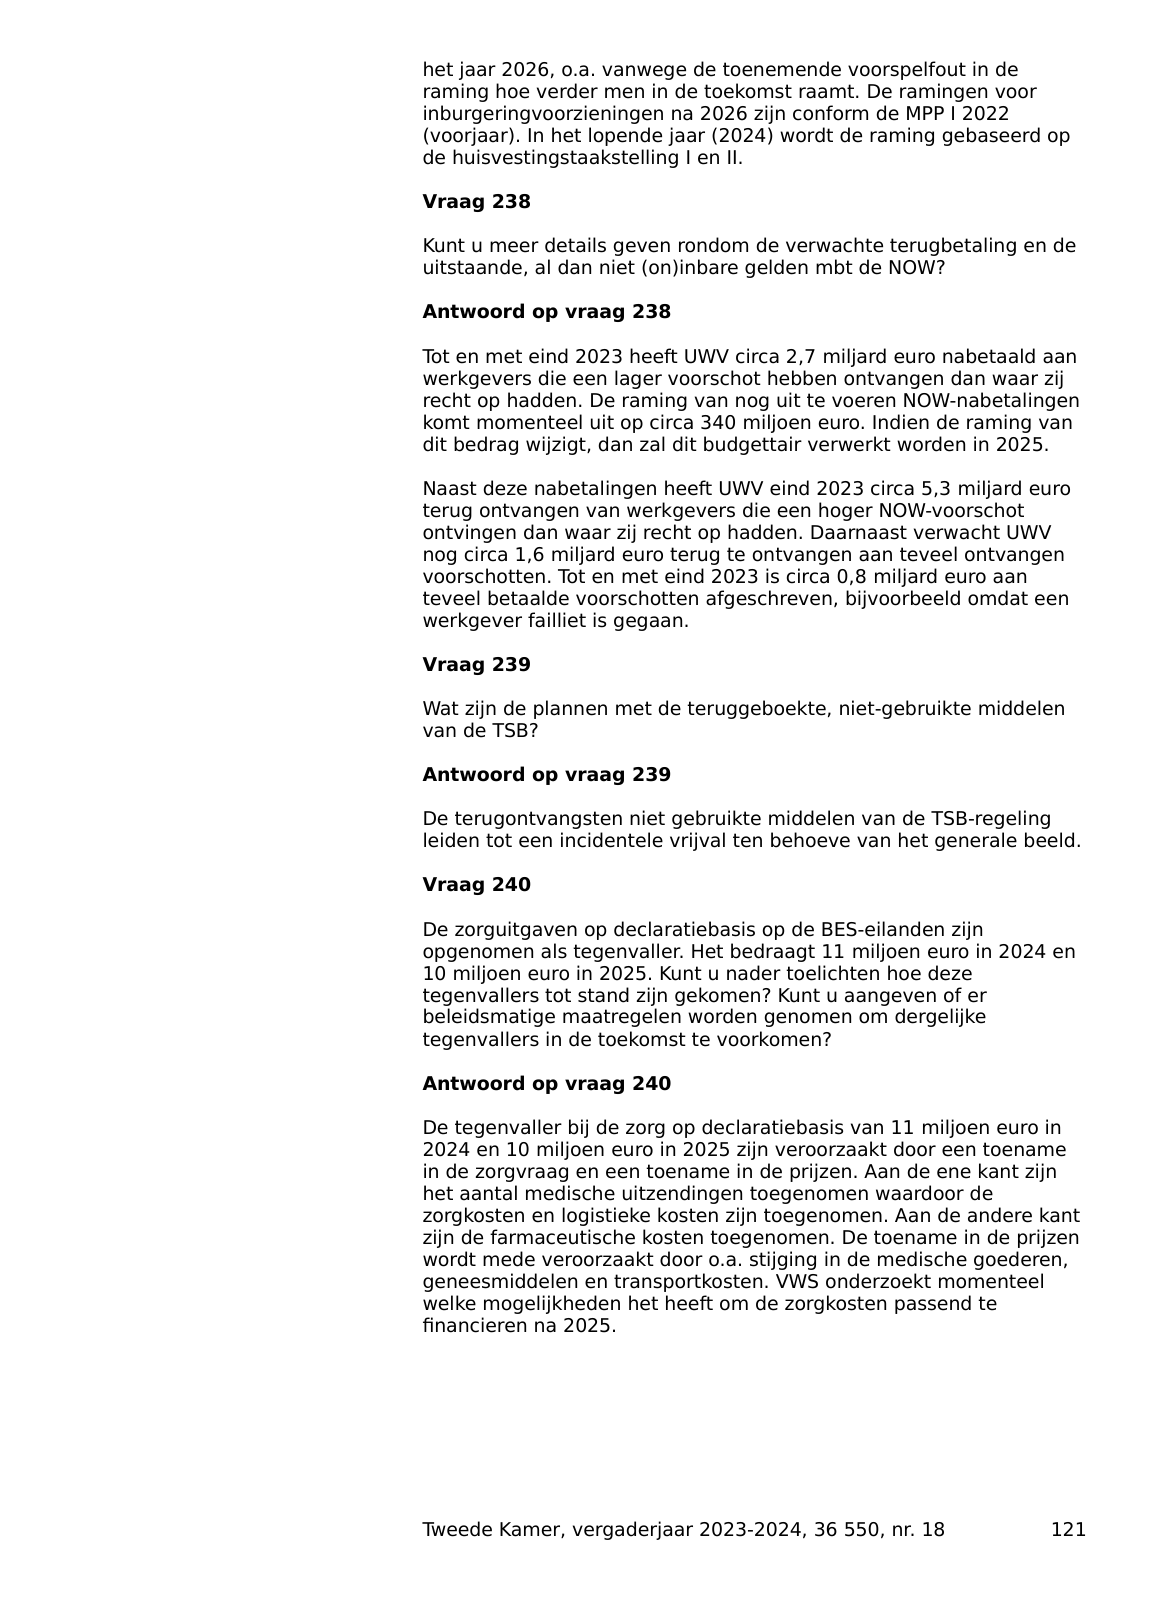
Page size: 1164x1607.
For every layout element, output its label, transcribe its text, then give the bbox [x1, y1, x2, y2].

subtitle Vraag 239 [422, 654, 1087, 676]
subtitle Vraag 240 [422, 874, 1087, 896]
subtitle Vraag 238 [422, 191, 1087, 213]
text Naast deze nabetalingen heeft UWV eind 2023 circa 5,3 miljard euro terug ontvangen van werkgevers die een hoger NOW-voorschot ontvingen dan waar zij recht op hadden. Daarnaast verwacht UWV nog circa 1,6 miljard euro terug te ontvangen aan teveel ontvangen voorschotten. Tot en met eind 2023 is circa 0,8 miljard euro aan teveel betaalde voorschotten afgeschreven, bijvoorbeeld omdat een werkgever failliet is gegaan. [422, 478, 1087, 632]
subtitle Antwoord op vraag 239 [422, 764, 1087, 786]
text De terugontvangsten niet gebruikte middelen van de TSB-regeling leiden tot een incidentele vrijval ten behoeve van het generale beeld. [422, 808, 1087, 852]
subtitle Antwoord op vraag 240 [422, 1073, 1087, 1094]
subtitle Antwoord op vraag 238 [422, 301, 1087, 323]
text het jaar 2026, o.a. vanwege de toenemende voorspelfout in de raming hoe verder men in de toekomst raamt. De ramingen voor inburgeringvoorzieningen na 2026 zijn conform de MPP I 2022 (voorjaar). In het lopende jaar (2024) wordt de raming gebaseerd op de huisvestingstaakstelling I en II. [422, 59, 1087, 169]
text De zorguitgaven op declaratiebasis op de BES-eilanden zijn opgenomen als tegenvaller. Het bedraagt 11 miljoen euro in 2024 en 10 miljoen euro in 2025. Kunt u nader toelichten hoe deze tegenvallers tot stand zijn gekomen? Kunt u aangeven of er beleidsmatige maatregelen worden genomen om dergelijke tegenvallers in de toekomst te voorkomen? [422, 918, 1087, 1050]
text Tot en met eind 2023 heeft UWV circa 2,7 miljard euro nabetaald aan werkgevers die een lager voorschot hebben ontvangen dan waar zij recht op hadden. De raming van nog uit te voeren NOW-nabetalingen komt momenteel uit op circa 340 miljoen euro. Indien de raming van dit bedrag wijzigt, dan zal dit budgettair verwerkt worden in 2025. [422, 346, 1087, 456]
text Wat zijn de plannen met de teruggeboekte, niet-gebruikte middelen van de TSB? [422, 698, 1087, 742]
text De tegenvaller bij de zorg op declaratiebasis van 11 miljoen euro in 2024 en 10 miljoen euro in 2025 zijn veroorzaakt door een toename in de zorgvraag en een toename in de prijzen. Aan de ene kant zijn het aantal medische uitzendingen toegenomen waardoor de zorgkosten en logistieke kosten zijn toegenomen. Aan de andere kant zijn de farmaceutische kosten toegenomen. De toename in de prijzen wordt mede veroorzaakt door o.a. stijging in de medische goederen, geneesmiddelen en transportkosten. VWS onderzoekt momenteel welke mogelijkheden het heeft om de zorgkosten passend te financieren na 2025. [422, 1117, 1087, 1337]
text Kunt u meer details geven rondom de verwachte terugbetaling en de uitstaande, al dan niet (on)inbare gelden mbt de NOW? [422, 235, 1087, 279]
